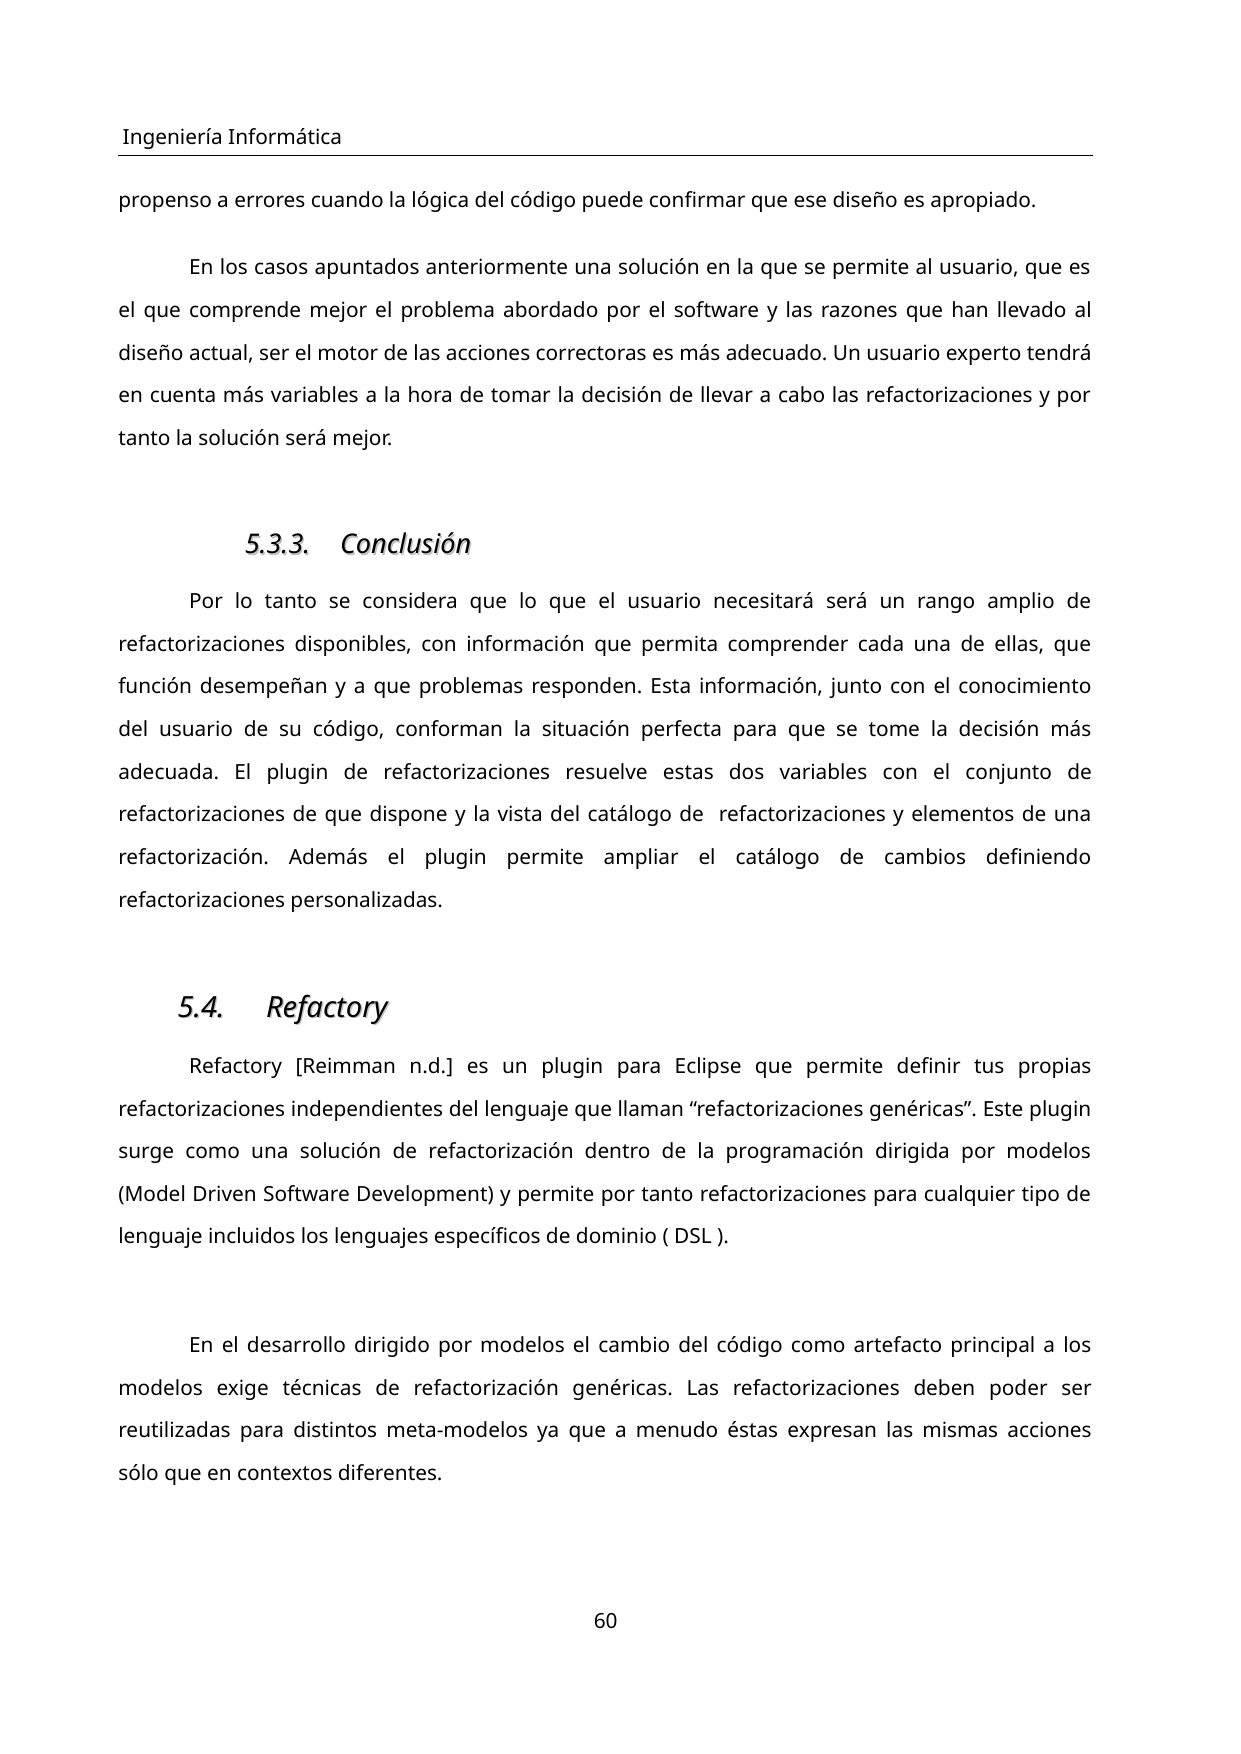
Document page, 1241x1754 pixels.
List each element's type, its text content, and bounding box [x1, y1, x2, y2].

text Refactory [Reimman n.d.] es un plugin para Eclipse que permite definir tus propias refactorizaciones independientes del lenguaje que llaman “refactorizaciones genéricas”. Este plugin surge como una solución de refactorización dentro de la programación dirigida por modelos (Model Driven Software Development) y permite por tanto refactorizaciones para cualquier tipo de lenguaje incluidos los lenguajes específicos de dominio ( DSL ). [118, 1051, 1093, 1250]
text En los casos apuntados anteriormente una solución en la que se permite al usuario, que es el que comprende mejor el problema abordado por el software y las razones que han llevado al diseño actual, ser el motor de las acciones correctoras es más adecuado. Un usuario experto tendrá en cuenta más variables a la hora de tomar la decisión de llevar a cabo las refactorizaciones y por tanto la solución será mejor. [118, 252, 1093, 451]
subtitle Refactory [177, 986, 1093, 1026]
text En el desarrollo dirigido por modelos el cambio del código como artefacto principal a los modelos exige técnicas de refactorización genéricas. Las refactorizaciones deben poder ser reutilizadas para distintos meta-modelos ya que a menudo éstas expresan las mismas acciones sólo que en contextos diferentes. [118, 1330, 1093, 1487]
subtitle Conclusión [310, 524, 1093, 561]
text Por lo tanto se considera que lo que el usuario necesitará será un rango amplio de refactorizaciones disponibles, con información que permita comprender cada una de ellas, que función desempeñan y a que problemas responden. Esta información, junto con el conocimiento del usuario de su código, conforman la situación perfecta para que se tome la decisión más adecuada. El plugin de refactorizaciones resuelve estas dos variables con el conjunto de refactorizaciones de que dispone y la vista del catálogo de refactorizaciones y elementos de una refactorización. Además el plugin permite ampliar el catálogo de cambios definiendo refactorizaciones personalizadas. [118, 586, 1093, 913]
text propenso a errores cuando la lógica del código puede confirmar que ese diseño es apropiado. [118, 185, 1093, 213]
